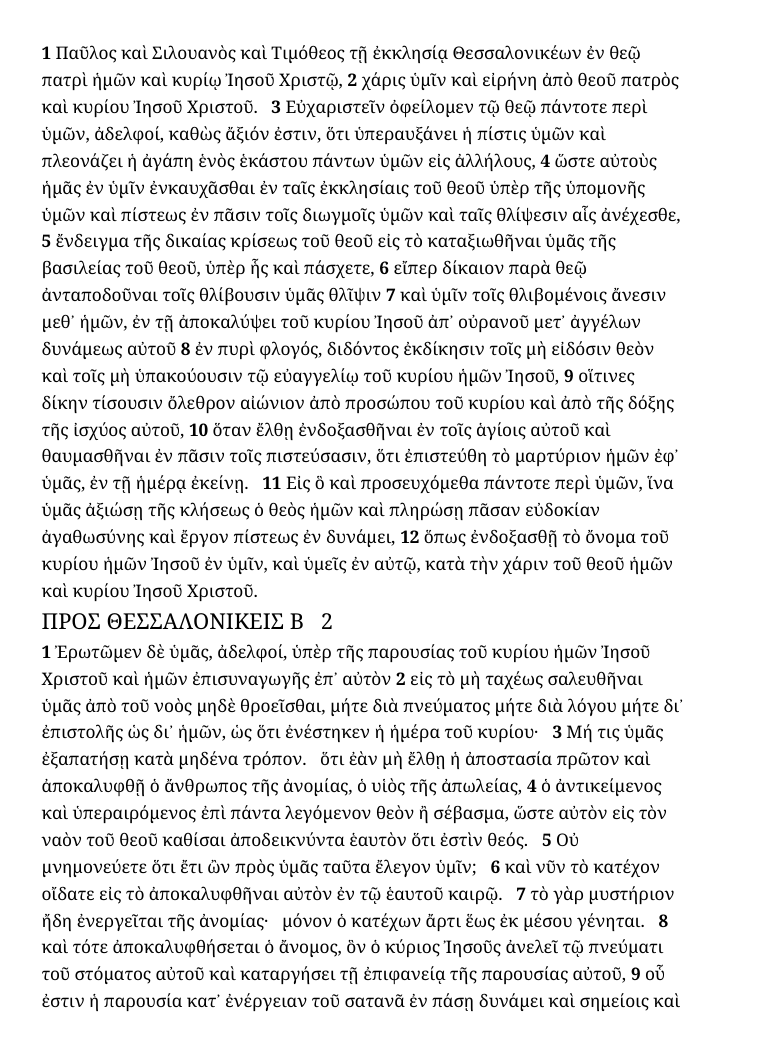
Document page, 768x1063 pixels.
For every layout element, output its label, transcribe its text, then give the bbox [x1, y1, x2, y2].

text 1 Παῦλος καὶ Σιλουανὸς καὶ Τιμόθεος τῇ ἐκκλησίᾳ Θεσσαλονικέων ἐν θεῷ πατρὶ ἡμῶν καὶ κυρίῳ Ἰησοῦ Χριστῷ, 2 χάρις ὑμῖν καὶ εἰρήνη ἀπὸ θεοῦ πατρὸς καὶ κυρίου Ἰησοῦ Χριστοῦ. 3 Εὐχαριστεῖν ὀφείλομεν τῷ θεῷ πάντοτε περὶ ὑμῶν, ἀδελφοί, καθὼς ἄξιόν ἐστιν, ὅτι ὑπεραυξάνει ἡ πίστις ὑμῶν καὶ πλεονάζει ἡ ἀγάπη ἑνὸς ἑκάστου πάντων ὑμῶν εἰς ἀλλήλους, 4 ὥστε αὐτοὺς ἡμᾶς ἐν ὑμῖν ἐνκαυχᾶσθαι ἐν ταῖς ἐκκλησίαις τοῦ θεοῦ ὑπὲρ τῆς ὑπομονῆς ὑμῶν καὶ πίστεως ἐν πᾶσιν τοῖς διωγμοῖς ὑμῶν καὶ ταῖς θλίψεσιν αἷς ἀνέχεσθε, 5 ἔνδειγμα τῆς δικαίας κρίσεως τοῦ θεοῦ εἰς τὸ καταξιωθῆναι ὑμᾶς τῆς βασιλείας τοῦ θεοῦ, ὑπὲρ ἧς καὶ πάσχετε, 6 εἴπερ δίκαιον παρὰ θεῷ ἀνταποδοῦναι τοῖς θλίβουσιν ὑμᾶς θλῖψιν 7 καὶ ὑμῖν τοῖς θλιβομένοις ἄνεσιν μεθ᾽ ἡμῶν, ἐν τῇ ἀποκαλύψει τοῦ κυρίου Ἰησοῦ ἀπ᾽ οὐρανοῦ μετ᾽ ἀγγέλων δυνάμεως αὐτοῦ 8 ἐν πυρὶ φλογός, διδόντος ἐκδίκησιν τοῖς μὴ εἰδόσιν θεὸν καὶ τοῖς μὴ ὑπακούουσιν τῷ εὐαγγελίῳ τοῦ κυρίου ἡμῶν Ἰησοῦ, 9 οἵτινες δίκην τίσουσιν ὄλεθρον αἰώνιον ἀπὸ προσώπου τοῦ κυρίου καὶ ἀπὸ τῆς δόξης τῆς ἰσχύος αὐτοῦ, 10 ὅταν ἔλθῃ ἐνδοξασθῆναι ἐν τοῖς ἁγίοις αὐτοῦ καὶ θαυμασθῆναι ἐν πᾶσιν τοῖς πιστεύσασιν, ὅτι ἐπιστεύθη τὸ μαρτύριον ἡμῶν ἐφ᾽ ὑμᾶς, ἐν τῇ ἡμέρᾳ ἐκείνῃ. 11 Εἰς ὃ καὶ προσευχόμεθα πάντοτε περὶ ὑμῶν, ἵνα ὑμᾶς ἀξιώσῃ τῆς κλήσεως ὁ θεὸς ἡμῶν καὶ πληρώσῃ πᾶσαν εὐδοκίαν ἀγαθωσύνης καὶ ἔργον πίστεως ἐν δυνάμει, 12 ὅπως ἐνδοξασθῇ τὸ ὄνομα τοῦ κυρίου ἡμῶν Ἰησοῦ ἐν ὑμῖν, καὶ ὑμεῖς ἐν αὐτῷ, κατὰ τὴν χάριν τοῦ θεοῦ ἡμῶν καὶ κυρίου Ἰησοῦ Χριστοῦ. [41, 41, 685, 602]
text 1 Ἐρωτῶμεν δὲ ὑμᾶς, ἀδελφοί, ὑπὲρ τῆς παρουσίας τοῦ κυρίου ἡμῶν Ἰησοῦ Χριστοῦ καὶ ἡμῶν ἐπισυναγωγῆς ἐπ᾽ αὐτὸν 2 εἰς τὸ μὴ ταχέως σαλευθῆναι ὑμᾶς ἀπὸ τοῦ νοὸς μηδὲ θροεῖσθαι, μήτε διὰ πνεύματος μήτε διὰ λόγου μήτε δι᾽ ἐπιστολῆς ὡς δι᾽ ἡμῶν, ὡς ὅτι ἐνέστηκεν ἡ ἡμέρα τοῦ κυρίου· 3 Μή τις ὑμᾶς ἐξαπατήσῃ κατὰ μηδένα τρόπον. ὅτι ἐὰν μὴ ἔλθῃ ἡ ἀποστασία πρῶτον καὶ ἀποκαλυφθῇ ὁ ἄνθρωπος τῆς ἀνομίας, ὁ υἱὸς τῆς ἀπωλείας, 4 ὁ ἀντικείμενος καὶ ὑπεραιρόμενος ἐπὶ πάντα λεγόμενον θεὸν ἢ σέβασμα, ὥστε αὐτὸν εἰς τὸν ναὸν τοῦ θεοῦ καθίσαι ἀποδεικνύντα ἑαυτὸν ὅτι ἐστὶν θεός. 5 Οὐ μνημονεύετε ὅτι ἔτι ὢν πρὸς ὑμᾶς ταῦτα ἔλεγον ὑμῖν; 6 καὶ νῦν τὸ κατέχον οἴδατε εἰς τὸ ἀποκαλυφθῆναι αὐτὸν ἐν τῷ ἑαυτοῦ καιρῷ. 7 τὸ γὰρ μυστήριον ἤδη ἐνεργεῖται τῆς ἀνομίας· μόνον ὁ κατέχων ἄρτι ἕως ἐκ μέσου γένηται. 8 καὶ τότε ἀποκαλυφθήσεται ὁ ἄνομος, ὃν ὁ κύριος Ἰησοῦς ἀνελεῖ τῷ πνεύματι τοῦ στόματος αὐτοῦ καὶ καταργήσει τῇ ἐπιφανείᾳ τῆς παρουσίας αὐτοῦ, 9 οὗ ἐστιν ἡ παρουσία κατ᾽ ἐνέργειαν τοῦ σατανᾶ ἐν πάσῃ δυνάμει καὶ σημείοις καὶ [41, 640, 685, 1013]
text ΠΡΟΣ ΘΕΣΣΑΛΟΝΙΚΕΙΣ Β 2 [41, 606, 685, 636]
